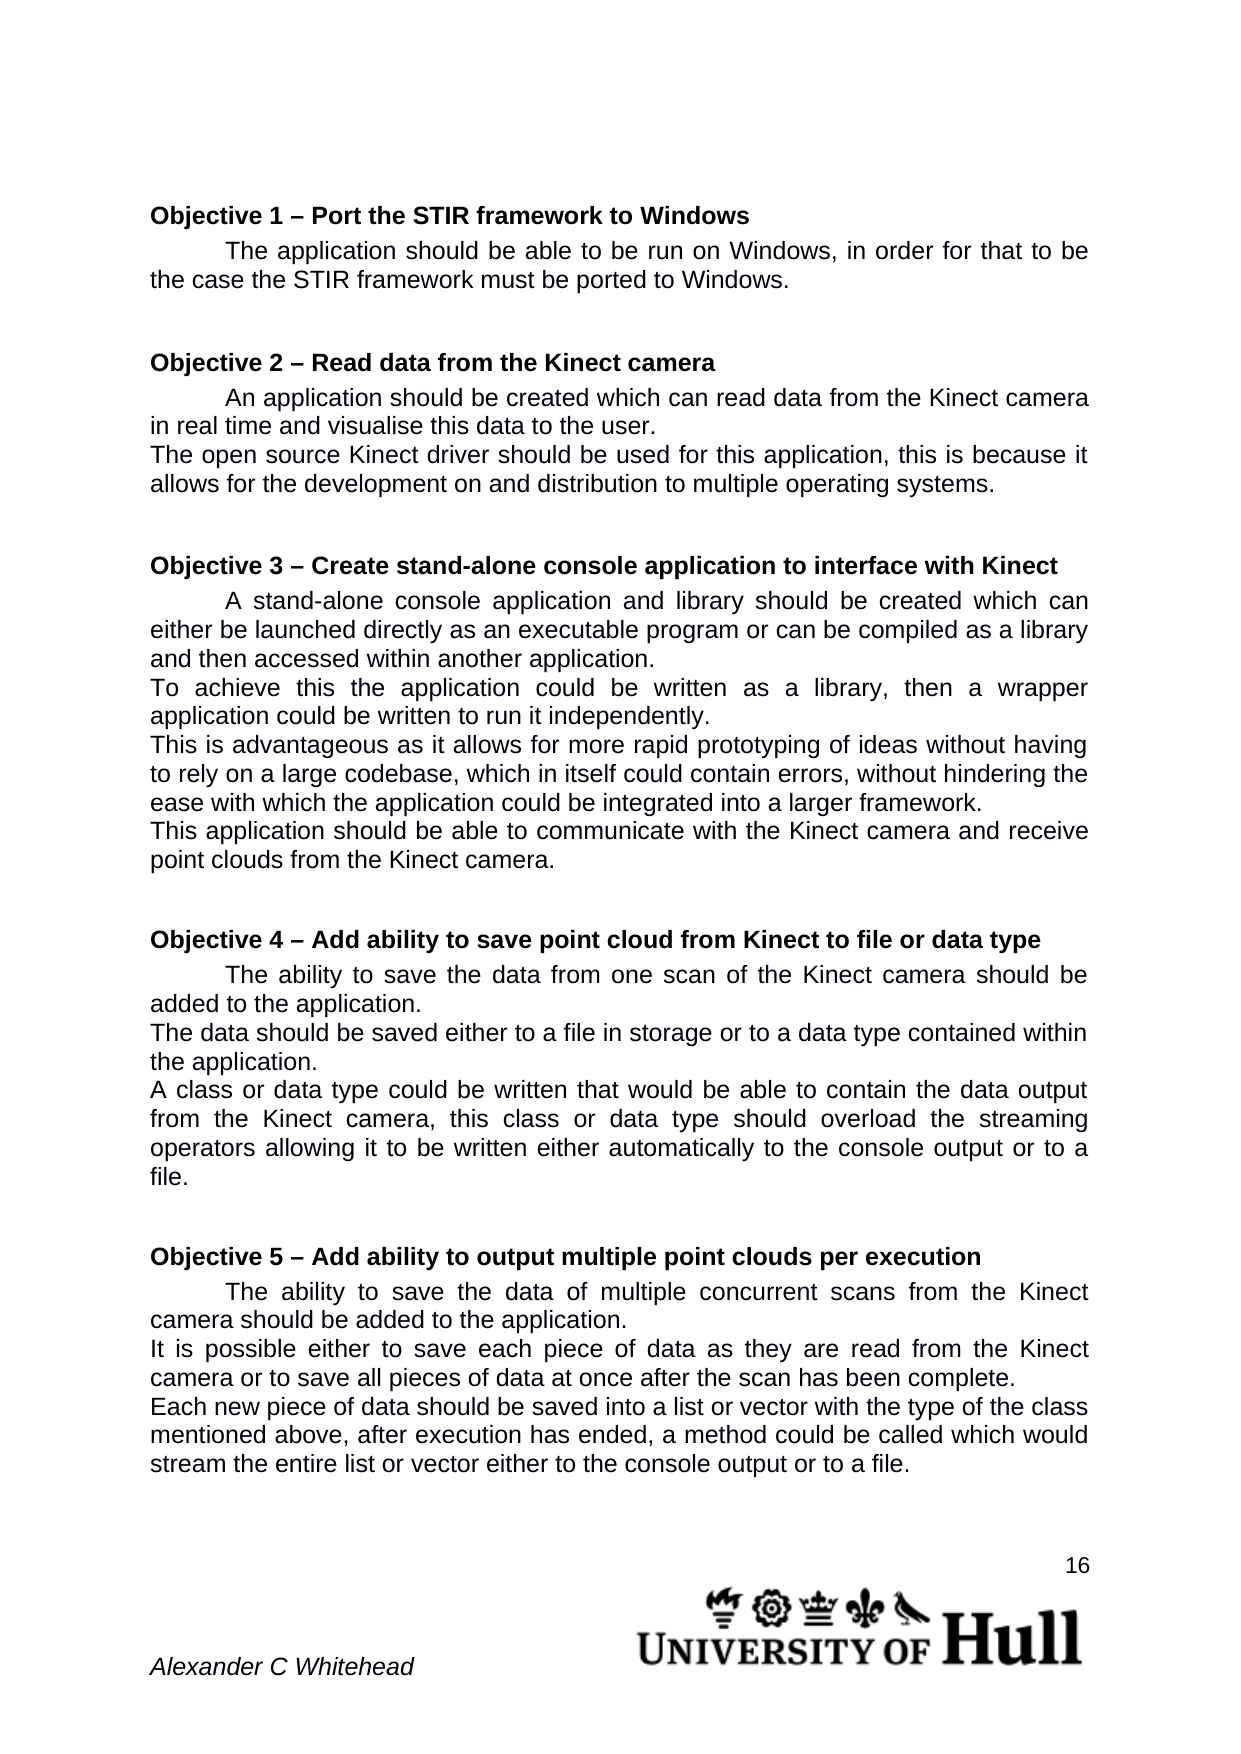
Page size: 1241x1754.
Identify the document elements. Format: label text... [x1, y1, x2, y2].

text Each new piece of data should be saved into a list or vector with the type of the class mentioned above, after execution has ended, a method could be called which would stream the entire list or vector either to the console output or to a file. [150, 1392, 1090, 1478]
text To achieve this the application could be written as a library, then a wrapper application could be written to run it independently. [150, 673, 1090, 730]
text A class or data type could be written that would be able to contain the data output from the Kinect camera, this class or data type should overload the streaming operators allowing it to be written either automatically to the console output or to a file. [150, 1075, 1090, 1190]
subtitle Objective 2 – Read data from the Kinect camera [150, 348, 1090, 376]
text This is advantageous as it allows for more rapid prototyping of ideas without having to rely on a large codebase, which in itself could contain errors, without hindering the ease with which the application could be integrated into a larger framework. [150, 730, 1090, 816]
subtitle Objective 1 – Port the STIR framework to Windows [150, 201, 1090, 230]
text This application should be able to communicate with the Kinect camera and receive point clouds from the Kinect camera. [150, 816, 1090, 874]
text The application should be able to be run on Windows, in order for that to be the case the STIR framework must be ported to Windows. [150, 236, 1090, 294]
text An application should be created which can read data from the Kinect camera in real time and visualise this data to the user. [150, 383, 1090, 440]
subtitle Objective 4 – Add ability to save point cloud from Kinect to file or data type [150, 925, 1090, 954]
text It is possible either to save each piece of data as they are read from the Kinect camera or to save all pieces of data at once after the scan has been complete. [150, 1334, 1090, 1392]
text The ability to save the data from one scan of the Kinect camera should be added to the application. [150, 960, 1090, 1018]
picture [630, 1578, 1091, 1675]
subtitle Objective 3 – Create stand-alone console application to interface with Kinect [150, 551, 1090, 580]
text The ability to save the data of multiple concurrent scans from the Kinect camera should be added to the application. [150, 1277, 1090, 1334]
subtitle Objective 5 – Add ability to output multiple point clouds per execution [150, 1242, 1090, 1270]
text The data should be saved either to a file in storage or to a data type contained within the application. [150, 1018, 1090, 1075]
text A stand-alone console application and library should be created which can either be launched directly as an executable program or can be compiled as a library and then accessed within another application. [150, 586, 1090, 673]
text The open source Kinect driver should be used for this application, this is because it allows for the development on and distribution to multiple operating systems. [150, 440, 1090, 498]
